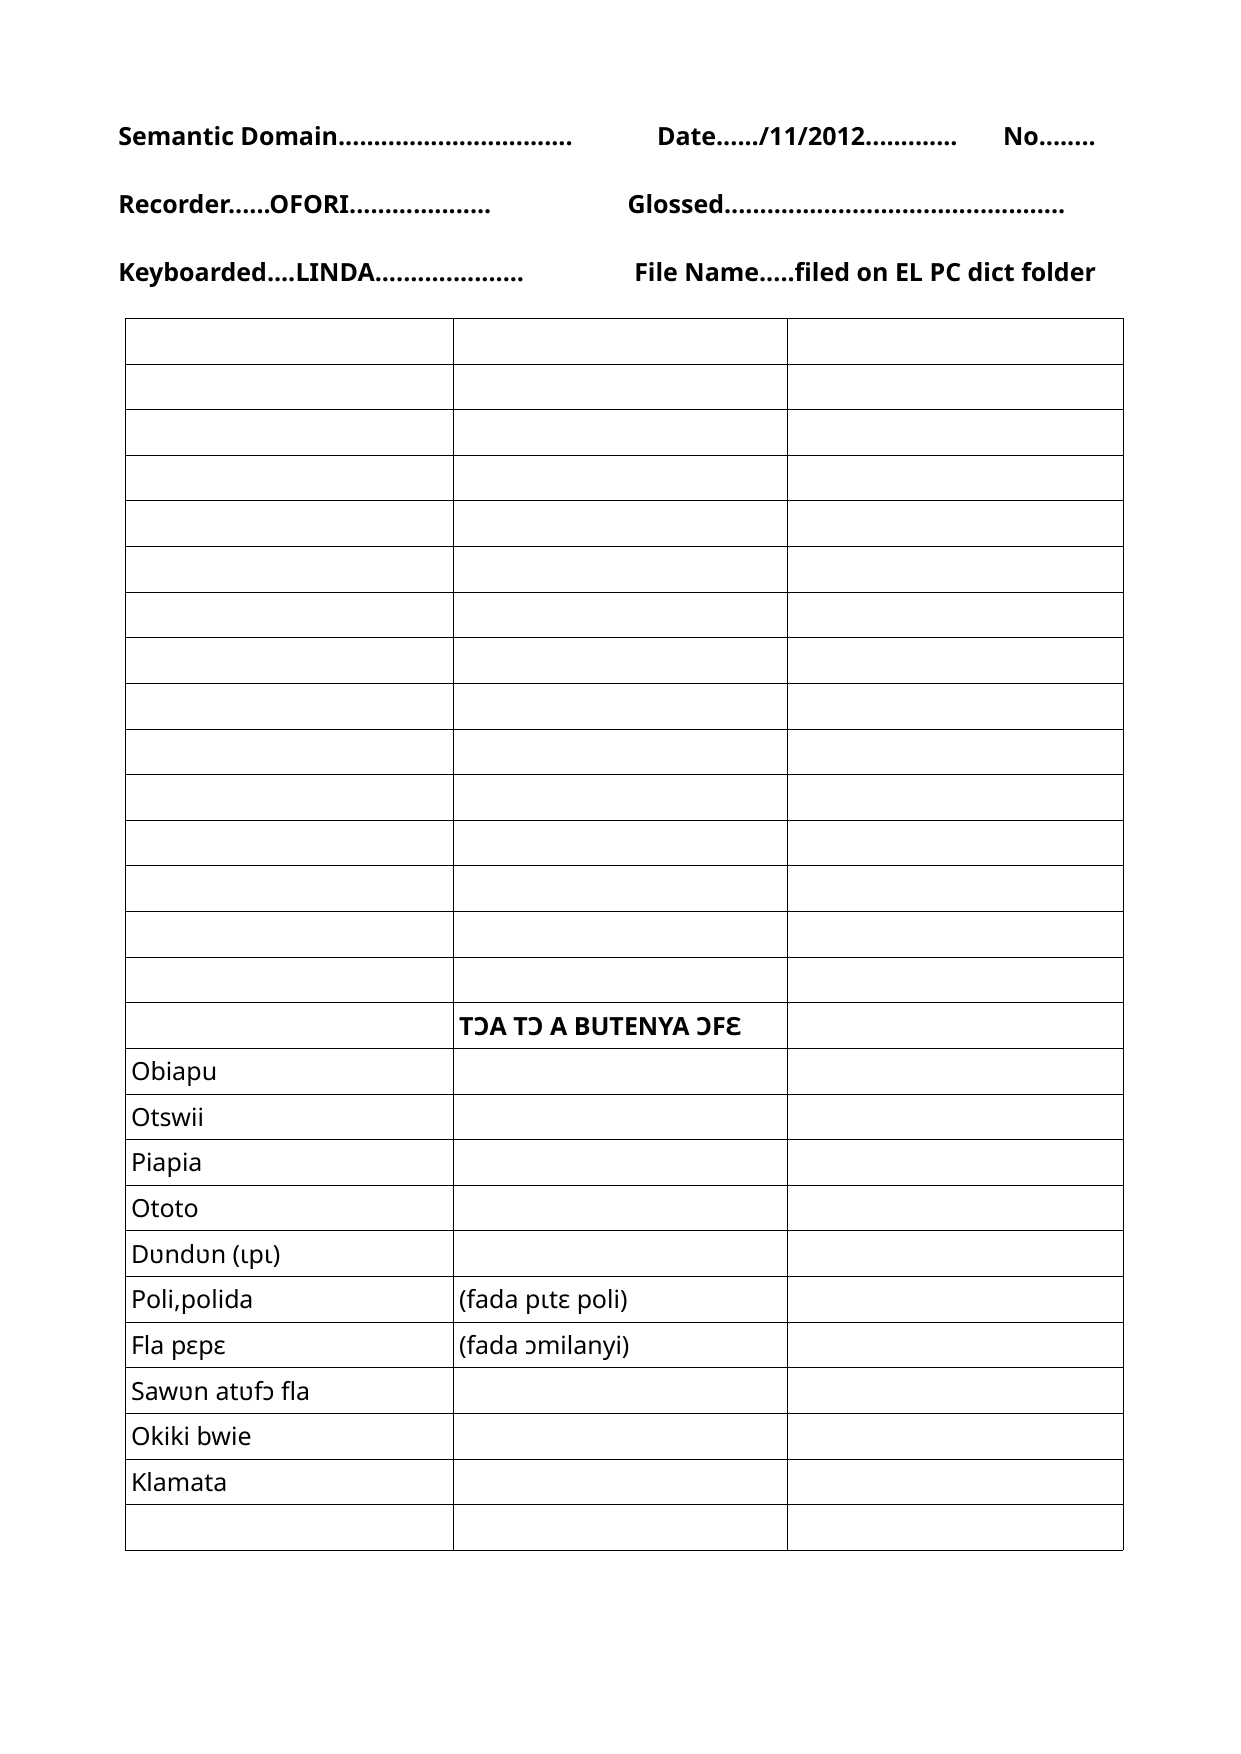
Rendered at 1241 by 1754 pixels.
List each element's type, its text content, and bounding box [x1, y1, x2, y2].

table_cell Dʋndʋn (ɩpɩ) [126, 1231, 453, 1276]
table_cell [454, 1460, 787, 1504]
table_cell [454, 912, 787, 957]
table_cell [788, 684, 1123, 728]
table_cell [126, 593, 453, 637]
table_cell [788, 912, 1123, 957]
table_cell [126, 775, 453, 820]
table_cell [454, 410, 787, 455]
table_cell [454, 1414, 787, 1458]
table_cell [788, 1460, 1123, 1504]
table_cell Fla pɛpɛ [126, 1323, 453, 1367]
table_cell [126, 410, 453, 455]
table_cell [788, 319, 1123, 363]
table_cell [788, 1003, 1123, 1048]
table_cell [788, 730, 1123, 774]
table_cell [454, 456, 787, 500]
table_cell TƆA TƆ A BUTENYA ƆFƐ [454, 1003, 787, 1048]
table_cell [126, 730, 453, 774]
table_cell [788, 1095, 1123, 1139]
table_cell [454, 1186, 787, 1230]
table_cell [126, 456, 453, 500]
table_cell Poli,polida [126, 1277, 453, 1322]
table_cell [454, 958, 787, 1002]
table_cell [454, 1231, 787, 1276]
table_cell [454, 775, 787, 820]
table_cell [454, 501, 787, 546]
table_cell [788, 638, 1123, 683]
table_cell [126, 1505, 453, 1550]
table_cell [126, 866, 453, 911]
table_cell [788, 547, 1123, 592]
table_cell [788, 365, 1123, 409]
table_cell [454, 730, 787, 774]
table_cell [788, 1231, 1123, 1276]
table_cell [126, 1003, 453, 1048]
table_cell [126, 547, 453, 592]
table_cell [788, 1277, 1123, 1322]
table_cell [788, 1505, 1123, 1550]
table_cell (fada pɩtɛ poli) [454, 1277, 787, 1322]
table_cell Sawʋn atʋfɔ fla [126, 1368, 453, 1413]
table_cell [788, 866, 1123, 911]
table_cell [454, 1049, 787, 1093]
table_cell Ototo [126, 1186, 453, 1230]
table_cell [788, 958, 1123, 1002]
table_cell [788, 1186, 1123, 1230]
table_cell Otswii [126, 1095, 453, 1139]
table_cell [788, 1049, 1123, 1093]
table_cell [454, 1505, 787, 1550]
table_cell [454, 1368, 787, 1413]
table_cell [454, 365, 787, 409]
table_cell Piapia [126, 1140, 453, 1185]
table_cell [788, 1323, 1123, 1367]
table_cell Klamata [126, 1460, 453, 1504]
table_cell [454, 684, 787, 728]
table_cell [788, 1368, 1123, 1413]
table_cell [454, 1140, 787, 1185]
table_cell [126, 958, 453, 1002]
table_cell [788, 593, 1123, 637]
table_cell [126, 684, 453, 728]
table_cell [126, 501, 453, 546]
table_cell [126, 365, 453, 409]
table_cell [454, 319, 787, 363]
table_cell [788, 456, 1123, 500]
table_cell [788, 775, 1123, 820]
table_cell [454, 1095, 787, 1139]
table_cell Okiki bwie [126, 1414, 453, 1458]
table_cell [126, 638, 453, 683]
table_cell [788, 501, 1123, 546]
table_cell [126, 821, 453, 865]
table_cell [454, 821, 787, 865]
table_cell [788, 1414, 1123, 1458]
table_cell [454, 638, 787, 683]
table_cell [788, 821, 1123, 865]
table_cell [454, 866, 787, 911]
table_cell [454, 593, 787, 637]
table_cell [788, 1140, 1123, 1185]
table_cell [454, 547, 787, 592]
table_cell (fada ɔmilanyi) [454, 1323, 787, 1367]
table_cell [788, 410, 1123, 455]
table_cell [126, 912, 453, 957]
table_cell Obiapu [126, 1049, 453, 1093]
table_cell [126, 319, 453, 363]
